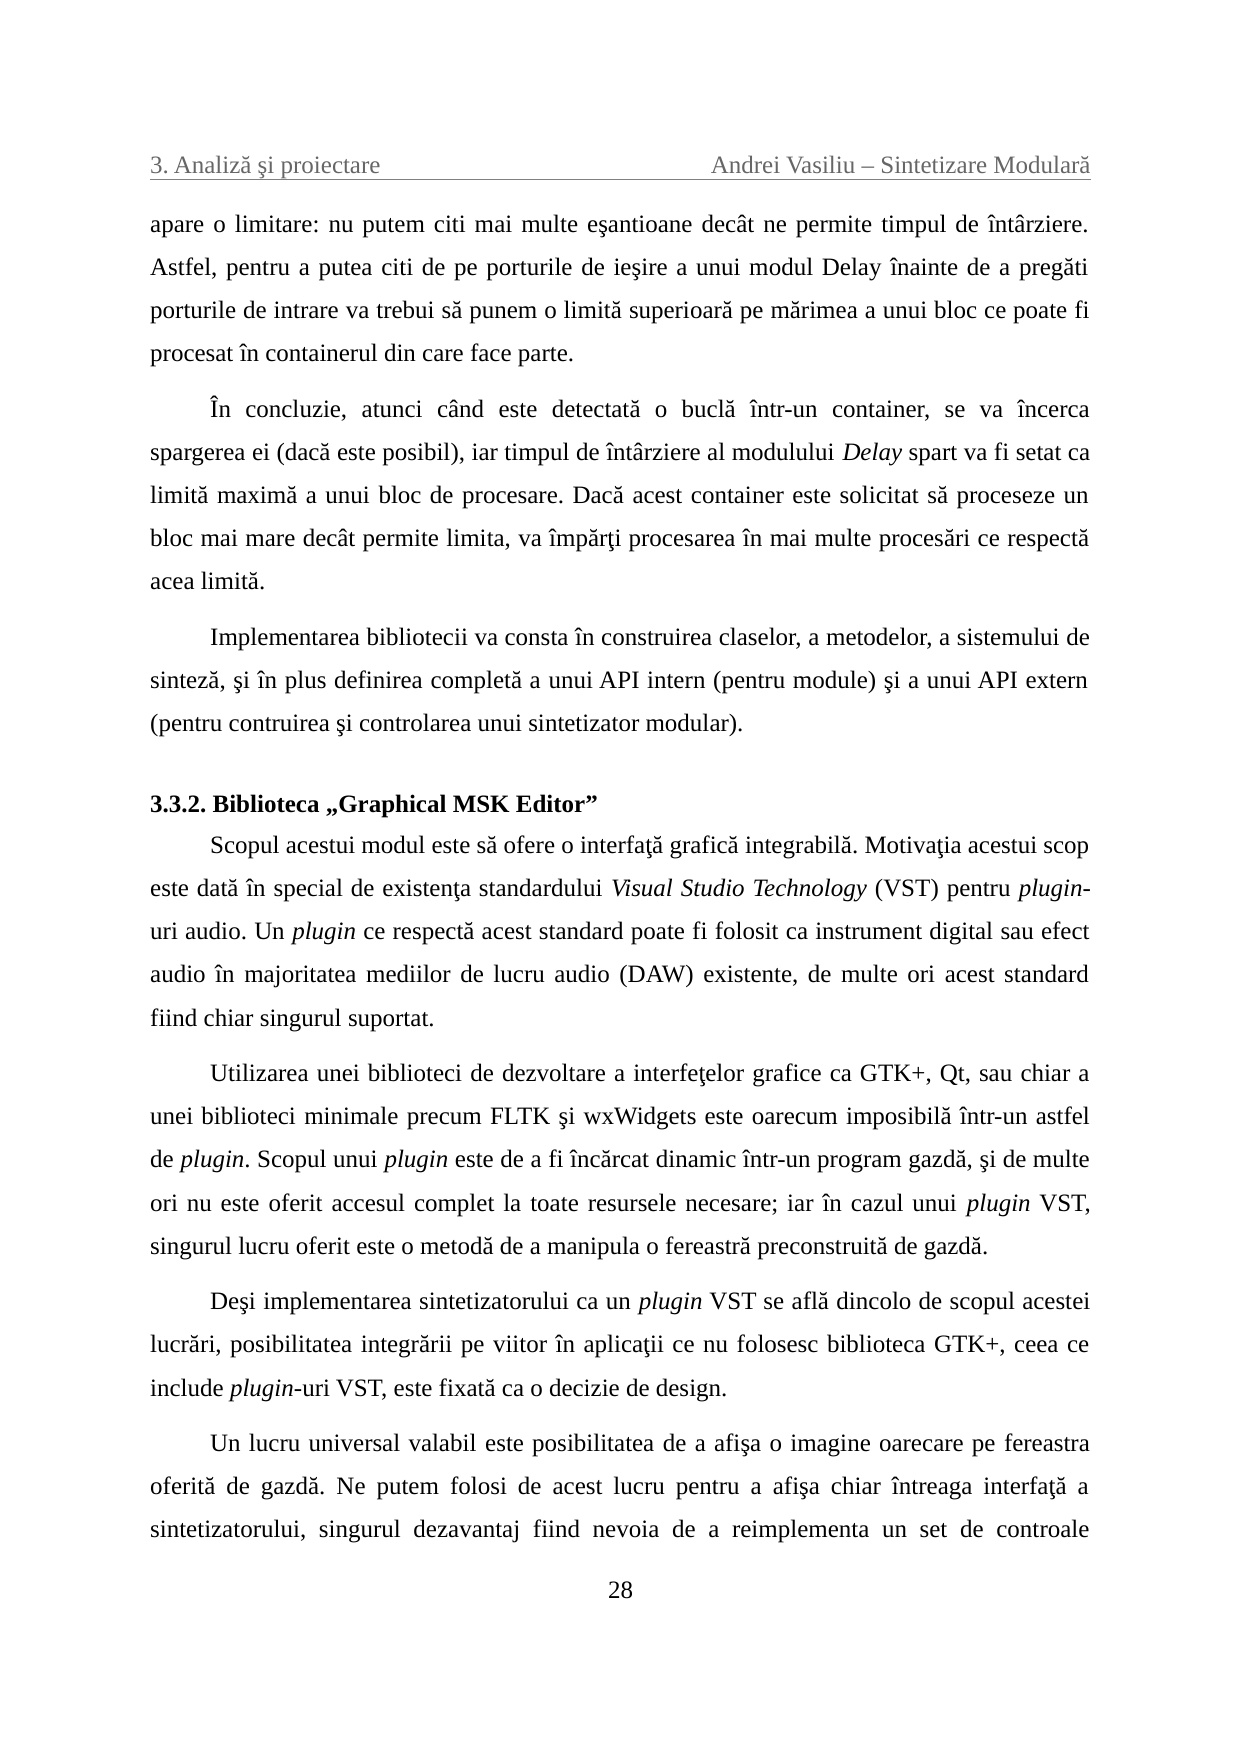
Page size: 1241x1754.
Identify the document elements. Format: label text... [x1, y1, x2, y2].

text Implementarea bibliotecii va consta în construirea claselor, a metodelor, a sistemului de sinteză, şi în plus definirea completă a unui API intern (pentru module) şi a unui API extern (pentru contruirea şi controlarea unui sintetizator modular). [150, 622, 1091, 737]
text În concluzie, atunci când este detectată o buclă într-un container, se va încerca spargerea ei (dacă este posibil), iar timpul de întârziere al modulului Delay spart va fi setat ca limită maximă a unui bloc de procesare. Dacă acest container este solicitat să proceseze un bloc mai mare decât permite limita, va împărţi procesarea în mai multe procesări ce respectă acea limită. [150, 394, 1091, 595]
text apare o limitare: nu putem citi mai multe eşantioane decât ne permite timpul de întârziere. Astfel, pentru a putea citi de pe porturile de ieşire a unui modul Delay înainte de a pregăti porturile de intrare va trebui să punem o limită superioară pe mărimea a unui bloc ce poate fi procesat în containerul din care face parte. [150, 209, 1091, 367]
subtitle 3.3.2. Biblioteca „Graphical MSK Editor” [150, 789, 1091, 818]
text Scopul acestui modul este să ofere o interfaţă grafică integrabilă. Motivaţia acestui scop este dată în special de existenţa standardului Visual Studio Technology (VST) pentru plugin-uri audio. Un plugin ce respectă acest standard poate fi folosit ca instrument digital sau efect audio în majoritatea mediilor de lucru audio (DAW) existente, de multe ori acest standard fiind chiar singurul suportat. [150, 830, 1091, 1031]
text Un lucru universal valabil este posibilitatea de a afişa o imagine oarecare pe fereastra oferită de gazdă. Ne putem folosi de acest lucru pentru a afişa chiar întreaga interfaţă a sintetizatorului, singurul dezavantaj fiind nevoia de a reimplementa un set de controale [150, 1428, 1091, 1543]
text Utilizarea unei biblioteci de dezvoltare a interfeţelor grafice ca GTK+, Qt, sau chiar a unei biblioteci minimale precum FLTK şi wxWidgets este oarecum imposibilă într-un astfel de plugin. Scopul unui plugin este de a fi încărcat dinamic într-un program gazdă, şi de multe ori nu este oferit accesul complet la toate resursele necesare; iar în cazul unui plugin VST, singurul lucru oferit este o metodă de a manipula o fereastră preconstruită de gazdă. [150, 1058, 1091, 1259]
text Deşi implementarea sintetizatorului ca un plugin VST se află dincolo de scopul acestei lucrări, posibilitatea integrării pe viitor în aplicaţii ce nu folosesc biblioteca GTK+, ceea ce include plugin-uri VST, este fixată ca o decizie de design. [150, 1286, 1091, 1401]
